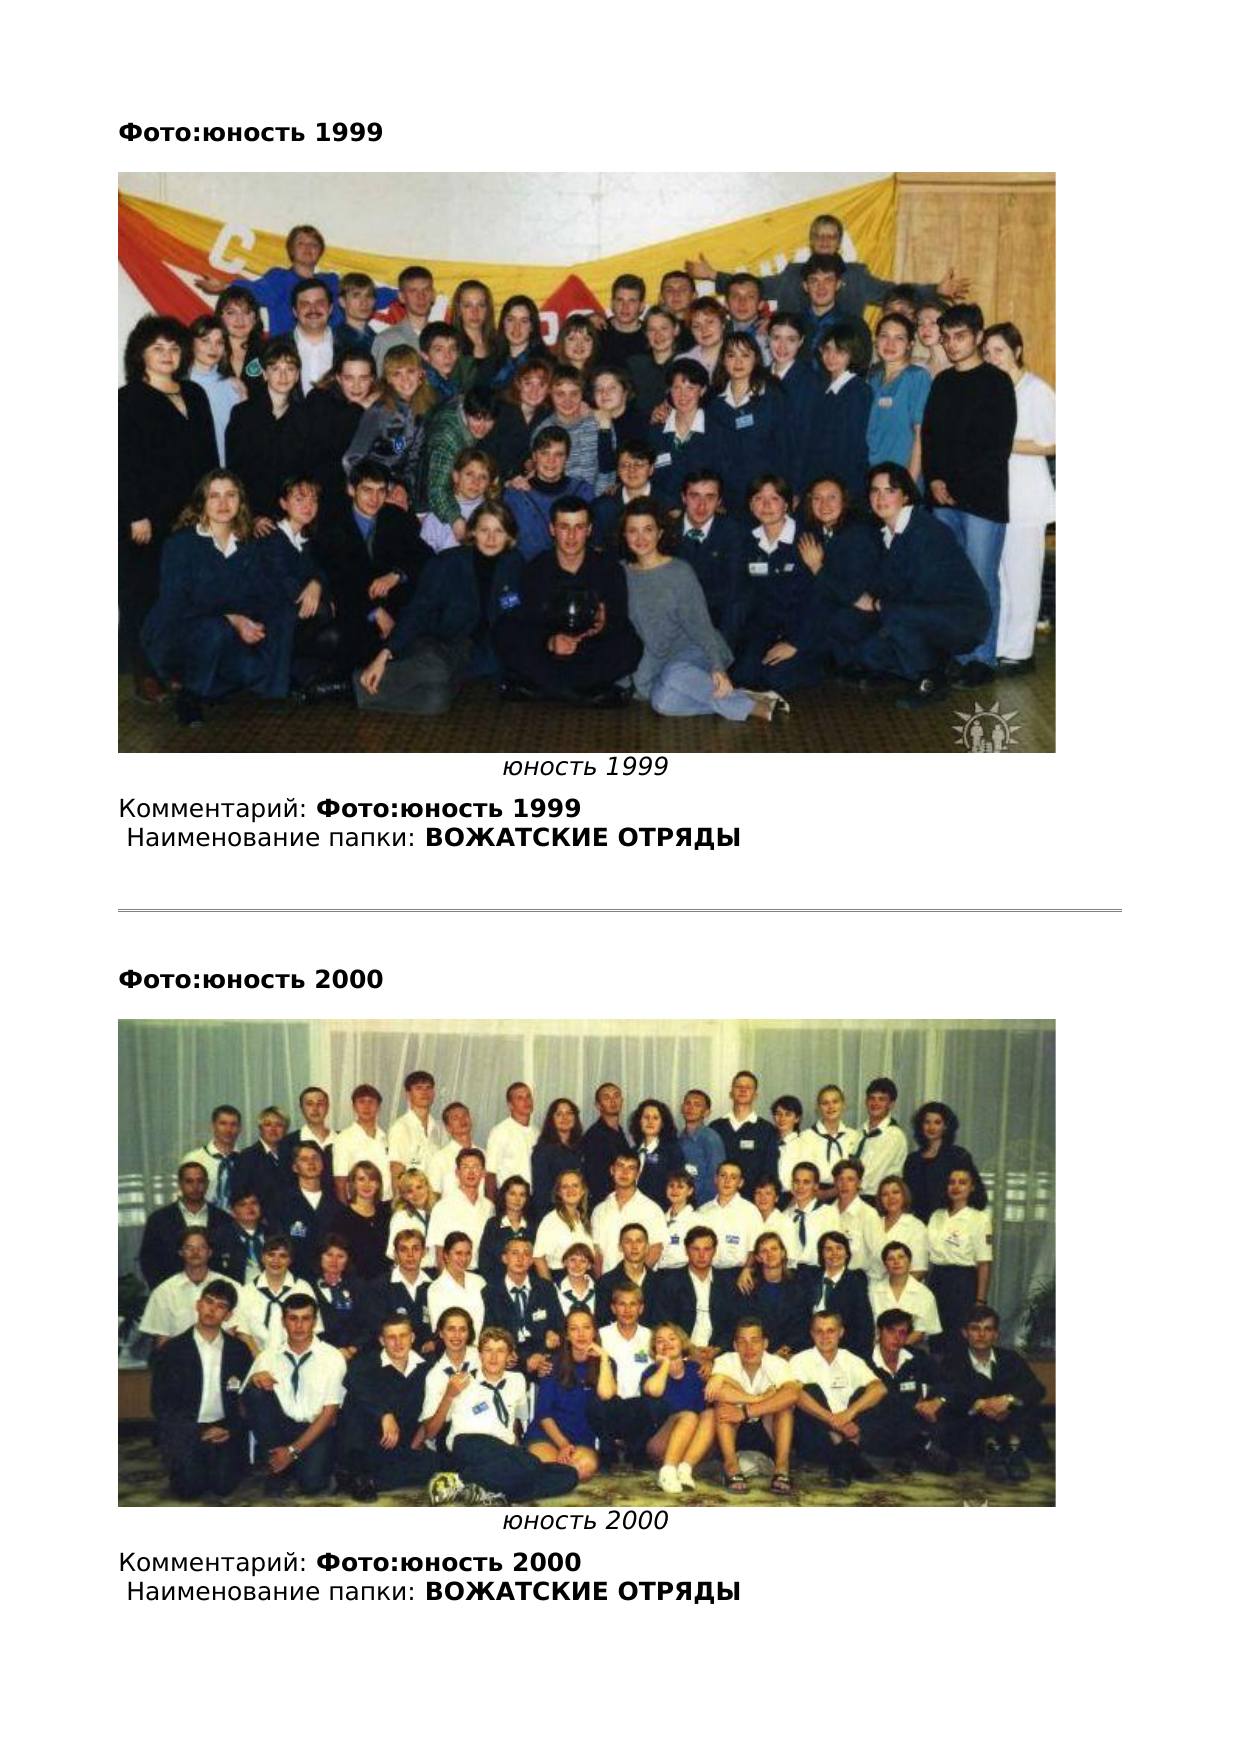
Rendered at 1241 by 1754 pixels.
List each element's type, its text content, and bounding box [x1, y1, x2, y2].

subtitle Фото:юность 1999 [118, 118, 1122, 147]
text юность 1999 [118, 753, 1056, 782]
text Комментарий: Фото:юность 2000 Наименование папки: ВОЖАТСКИЕ ОТРЯДЫ [118, 1548, 1122, 1635]
picture [118, 172, 1056, 753]
text Комментарий: Фото:юность 1999 Наименование папки: ВОЖАТСКИЕ ОТРЯДЫ [118, 794, 1122, 882]
subtitle Фото:юность 2000 [118, 966, 1122, 995]
picture [118, 1019, 1056, 1507]
text юность 2000 [118, 1507, 1056, 1535]
